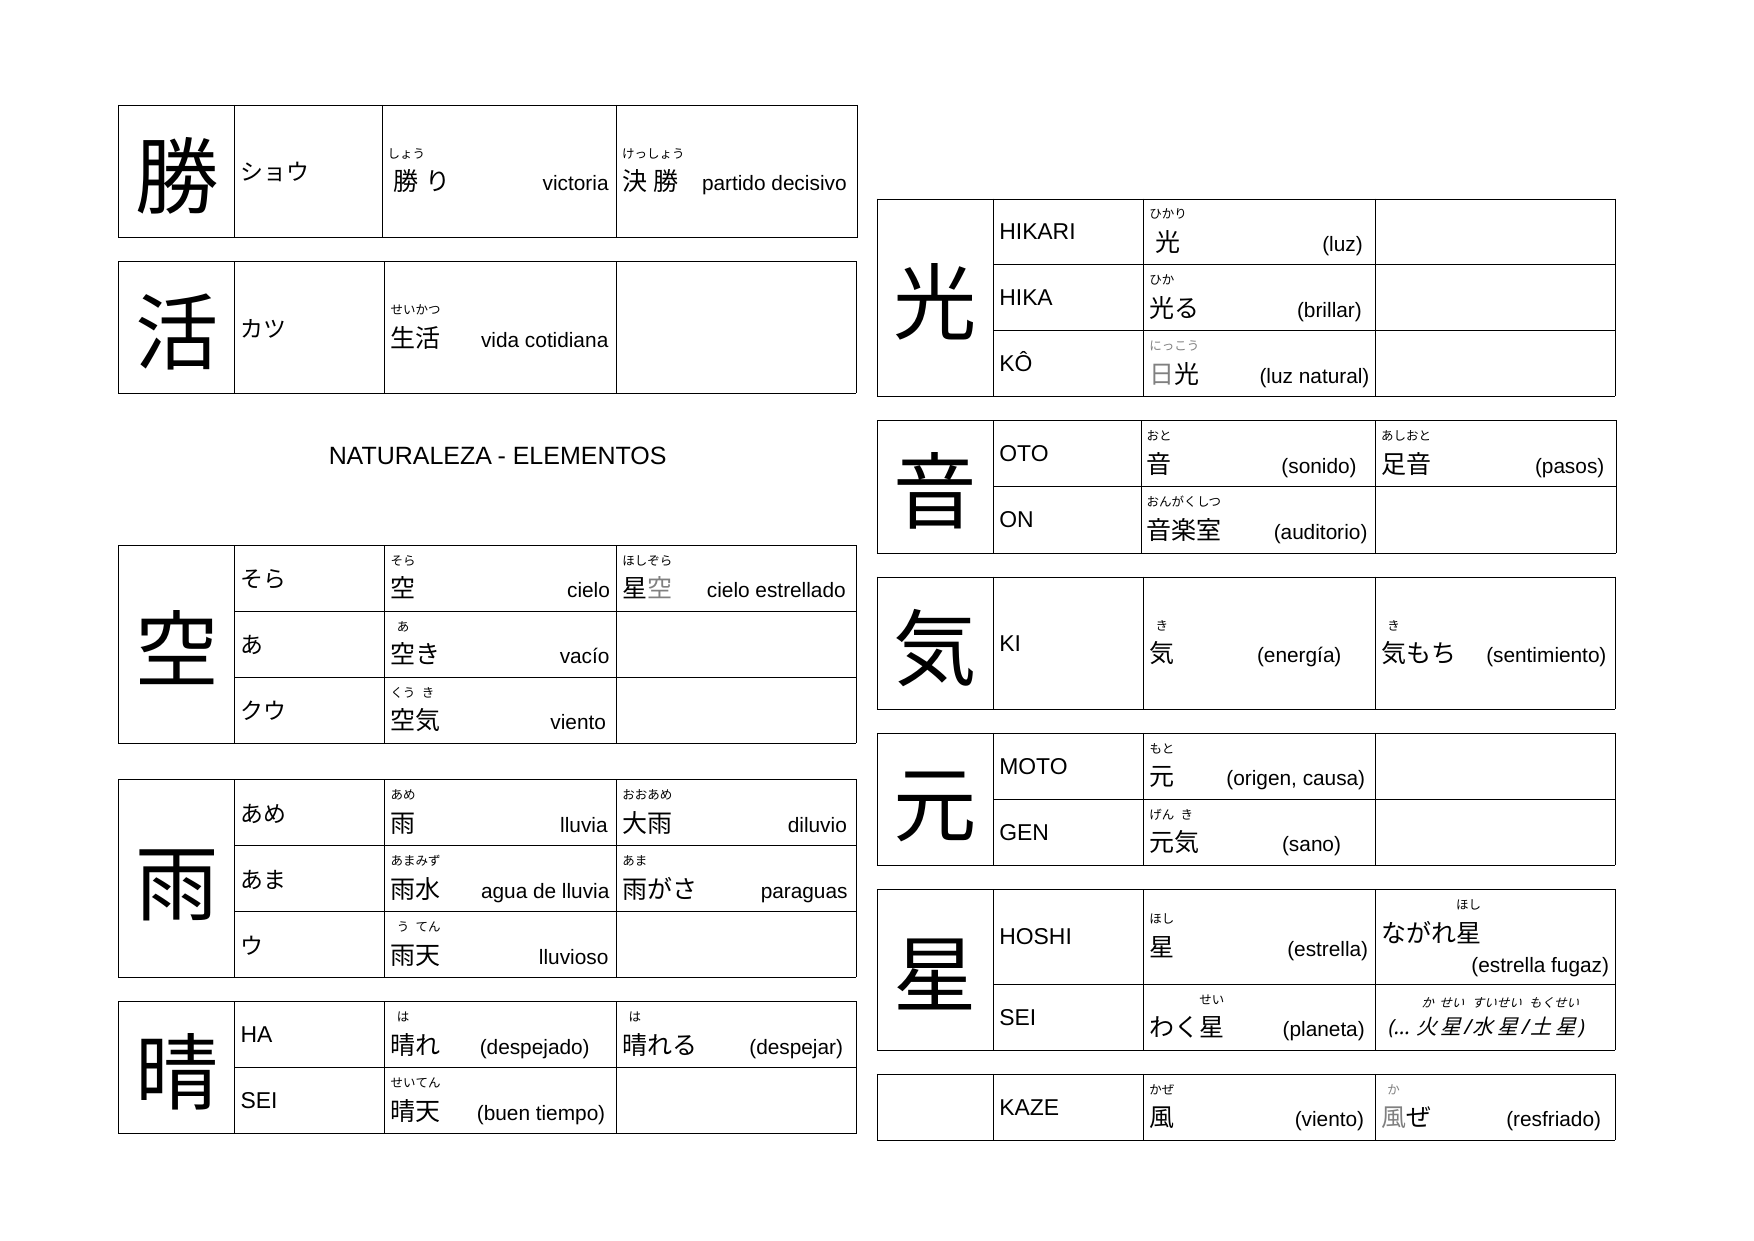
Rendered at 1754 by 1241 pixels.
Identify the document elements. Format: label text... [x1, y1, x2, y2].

table_header 星ほし空ぞら cielo estrellado [617, 546, 856, 611]
table_cell [1376, 800, 1615, 865]
table_cell [617, 912, 856, 977]
table_cell HIKA [994, 265, 1143, 330]
table_header 晴はれる (despejar) [617, 1002, 856, 1067]
table_header KI [994, 578, 1143, 709]
table_header 光 [878, 200, 993, 396]
table_header 大おお雨あめ diluvio [617, 780, 856, 845]
table_header 元 [878, 734, 993, 865]
table_header 晴はれ (despejado) [385, 1002, 616, 1067]
table_header 風かぜ (resfriado) [1376, 1075, 1615, 1140]
table_cell 日にっ光こう (luz natural) [1144, 331, 1375, 396]
table_header HIKARI [994, 200, 1143, 264]
table_cell [1376, 265, 1615, 330]
table_header 活 [119, 262, 234, 393]
table_header あめ [235, 780, 384, 845]
table_header 風かぜ (viento) [1144, 1075, 1375, 1140]
table_header MOTO [994, 734, 1143, 799]
table_cell 雨あま水みず agua de lluvia [385, 846, 616, 911]
table_cell 雨あまがさ paraguas [617, 846, 856, 911]
table_header 音 [878, 421, 993, 552]
table_cell 空あき vacío [385, 612, 616, 677]
table_header KAZE [994, 1075, 1143, 1140]
table_header 星 [878, 890, 993, 1050]
table_header 気き (energía) [1144, 578, 1375, 709]
table_cell 音おん楽がく室しつ (auditorio) [1142, 487, 1375, 552]
table_header 星ほし (estrella) [1144, 890, 1375, 984]
table_header [1376, 734, 1615, 799]
text NATURALEZA - ELEMENTOS [118, 441, 877, 470]
table_header 気 [878, 578, 993, 709]
table_cell 元げん気き (sano) [1144, 800, 1375, 865]
table_cell 空くう気き viento [385, 678, 616, 743]
table_cell ON [994, 487, 1141, 552]
table_header 光ひかり (luz) [1144, 200, 1375, 264]
table_header 空 [119, 546, 234, 743]
table_header 勝しょうり victoria [383, 106, 616, 237]
table_cell [617, 1068, 856, 1133]
table_header HOSHI [994, 890, 1143, 984]
table_cell [1376, 331, 1615, 396]
table_header ショウ [235, 106, 382, 237]
table_cell わく星せい (planeta) [1144, 985, 1375, 1050]
table_cell SEI [994, 985, 1143, 1050]
table_cell あ [235, 612, 384, 677]
table_cell [617, 678, 856, 743]
table_cell 光ひかる (brillar) [1144, 265, 1375, 330]
table_header OTO [994, 421, 1141, 486]
table_header ながれ星ほし (estrella fugaz) [1376, 890, 1615, 984]
table_cell クウ [235, 678, 384, 743]
table_cell 雨う天てん lluvioso [385, 912, 616, 977]
table_header [1376, 200, 1615, 264]
table_cell KÔ [994, 331, 1143, 396]
table_header 晴 [119, 1002, 234, 1133]
table_header そら [235, 546, 384, 611]
table_header 雨 [119, 780, 234, 977]
table_cell GEN [994, 800, 1143, 865]
table_cell あま [235, 846, 384, 911]
table_header 生せい活かつ vida cotidiana [385, 262, 616, 393]
table_cell SEI [235, 1068, 384, 1133]
table_header 勝 [119, 106, 234, 237]
table_cell 晴せい天てん (buen tiempo) [385, 1068, 616, 1133]
table_header 元もと (origen, causa) [1144, 734, 1375, 799]
table_header [878, 1075, 993, 1140]
table_header 雨あめ lluvia [385, 780, 616, 845]
table_header 足あし音おと (pasos) [1376, 421, 1616, 486]
table_cell [1376, 487, 1616, 552]
table_header [617, 262, 856, 393]
table_header 空そら cielo [385, 546, 616, 611]
table_header HA [235, 1002, 384, 1067]
table_cell [617, 612, 856, 677]
table_cell (… 火か星せい/水すい星せい/土もく星せい) [1376, 985, 1615, 1050]
table_cell ウ [235, 912, 384, 977]
table_header 気きもち (sentimiento) [1376, 578, 1615, 709]
table_header 決けっ勝しょう partido decisivo [617, 106, 857, 237]
table_header カツ [235, 262, 384, 393]
table_header 音おと (sonido) [1142, 421, 1375, 486]
